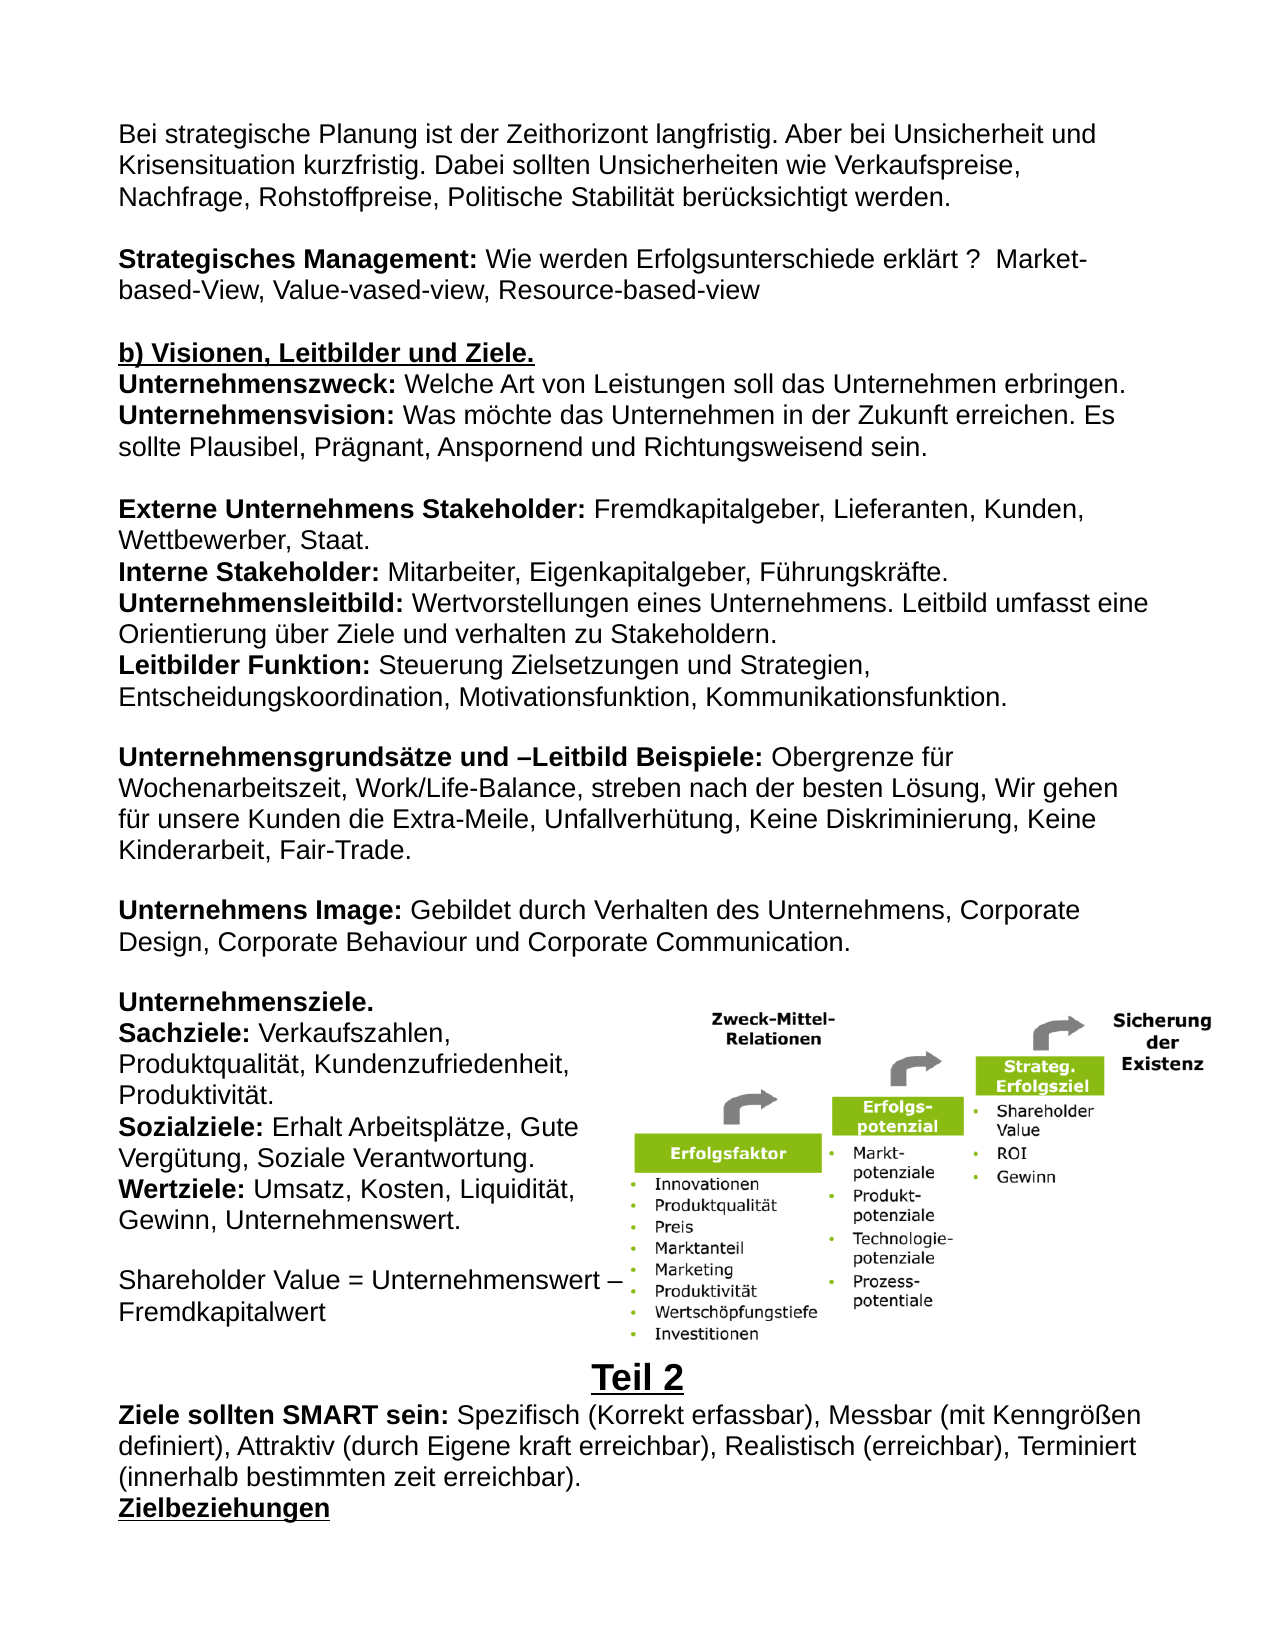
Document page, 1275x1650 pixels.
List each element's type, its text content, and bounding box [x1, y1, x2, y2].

text Unternehmensleitbild: Wertvorstellungen eines Unternehmens. Leitbild umfasst eine Orientierung über Ziele und verhalten zu Stakeholdern. [118, 587, 1157, 649]
text Wertziele: Umsatz, Kosten, Liquidität, Gewinn, Unternehmenswert. [118, 1173, 627, 1236]
text Unternehmenszweck: Welche Art von Leistungen soll das Unternehmen erbringen. [118, 368, 1157, 399]
text Sozialziele: Erhalt Arbeitsplätze, Gute Vergütung, Soziale Verantwortung. [118, 1111, 627, 1173]
text Interne Stakeholder: Mitarbeiter, Eigenkapitalgeber, Führungskräfte. [118, 556, 1157, 587]
text Shareholder Value = Unternehmenswert – Fremdkapitalwert [118, 1264, 627, 1327]
text Strategisches Management: Wie werden Erfolgsunterschiede erklärt ? Market-based-View, Value-vased-view, Resource-based-view [118, 243, 1157, 306]
text Zielbeziehungen [118, 1492, 1157, 1524]
text Sachziele: Verkaufszahlen, Produktqualität, Kundenzufriedenheit, Produktivität. [118, 1017, 627, 1111]
picture [627, 1012, 1213, 1345]
text Externe Unternehmens Stakeholder: Fremdkapitalgeber, Lieferanten, Kunden, Wettbewerber, Staat. [118, 493, 1157, 556]
text Bei strategische Planung ist der Zeithorizont langfristig. Aber bei Unsicherheit und Krisensituation kurzfristig. Dabei sollten Unsicherheiten wie Verkaufspreise, Nachfrage, Rohstoffpreise, Politische Stabilität berücksichtigt werden. [118, 118, 1157, 212]
text b) Visionen, Leitbilder und Ziele. [118, 337, 1157, 368]
text Unternehmensziele. [118, 986, 1157, 1017]
text Leitbilder Funktion: Steuerung Zielsetzungen und Strategien, Entscheidungskoordination, Motivationsfunktion, Kommunikationsfunktion. [118, 649, 1157, 712]
text Unternehmensvision: Was möchte das Unternehmen in der Zukunft erreichen. Es sollte Plausibel, Prägnant, Anspornend und Richtungsweisend sein. [118, 399, 1157, 462]
text Unternehmens Image: Gebildet durch Verhalten des Unternehmens, Corporate Design, Corporate Behaviour und Corporate Communication. [118, 894, 1157, 957]
text Ziele sollten SMART sein: Spezifisch (Korrekt erfassbar), Messbar (mit Kenngrößen definiert), Attraktiv (durch Eigene kraft erreichbar), Realistisch (erreichbar), Terminiert (innerhalb bestimmten zeit erreichbar). [118, 1399, 1157, 1492]
text Unternehmensgrundsätze und –Leitbild Beispiele: Obergrenze für Wochenarbeitszeit, Work/Life-Balance, streben nach der besten Lösung, Wir gehen für unsere Kunden die Extra-Meile, Unfallverhütung, Keine Diskriminierung, Keine Kinderarbeit, Fair-Trade. [118, 741, 1157, 866]
text Teil 2 [118, 1356, 1157, 1399]
